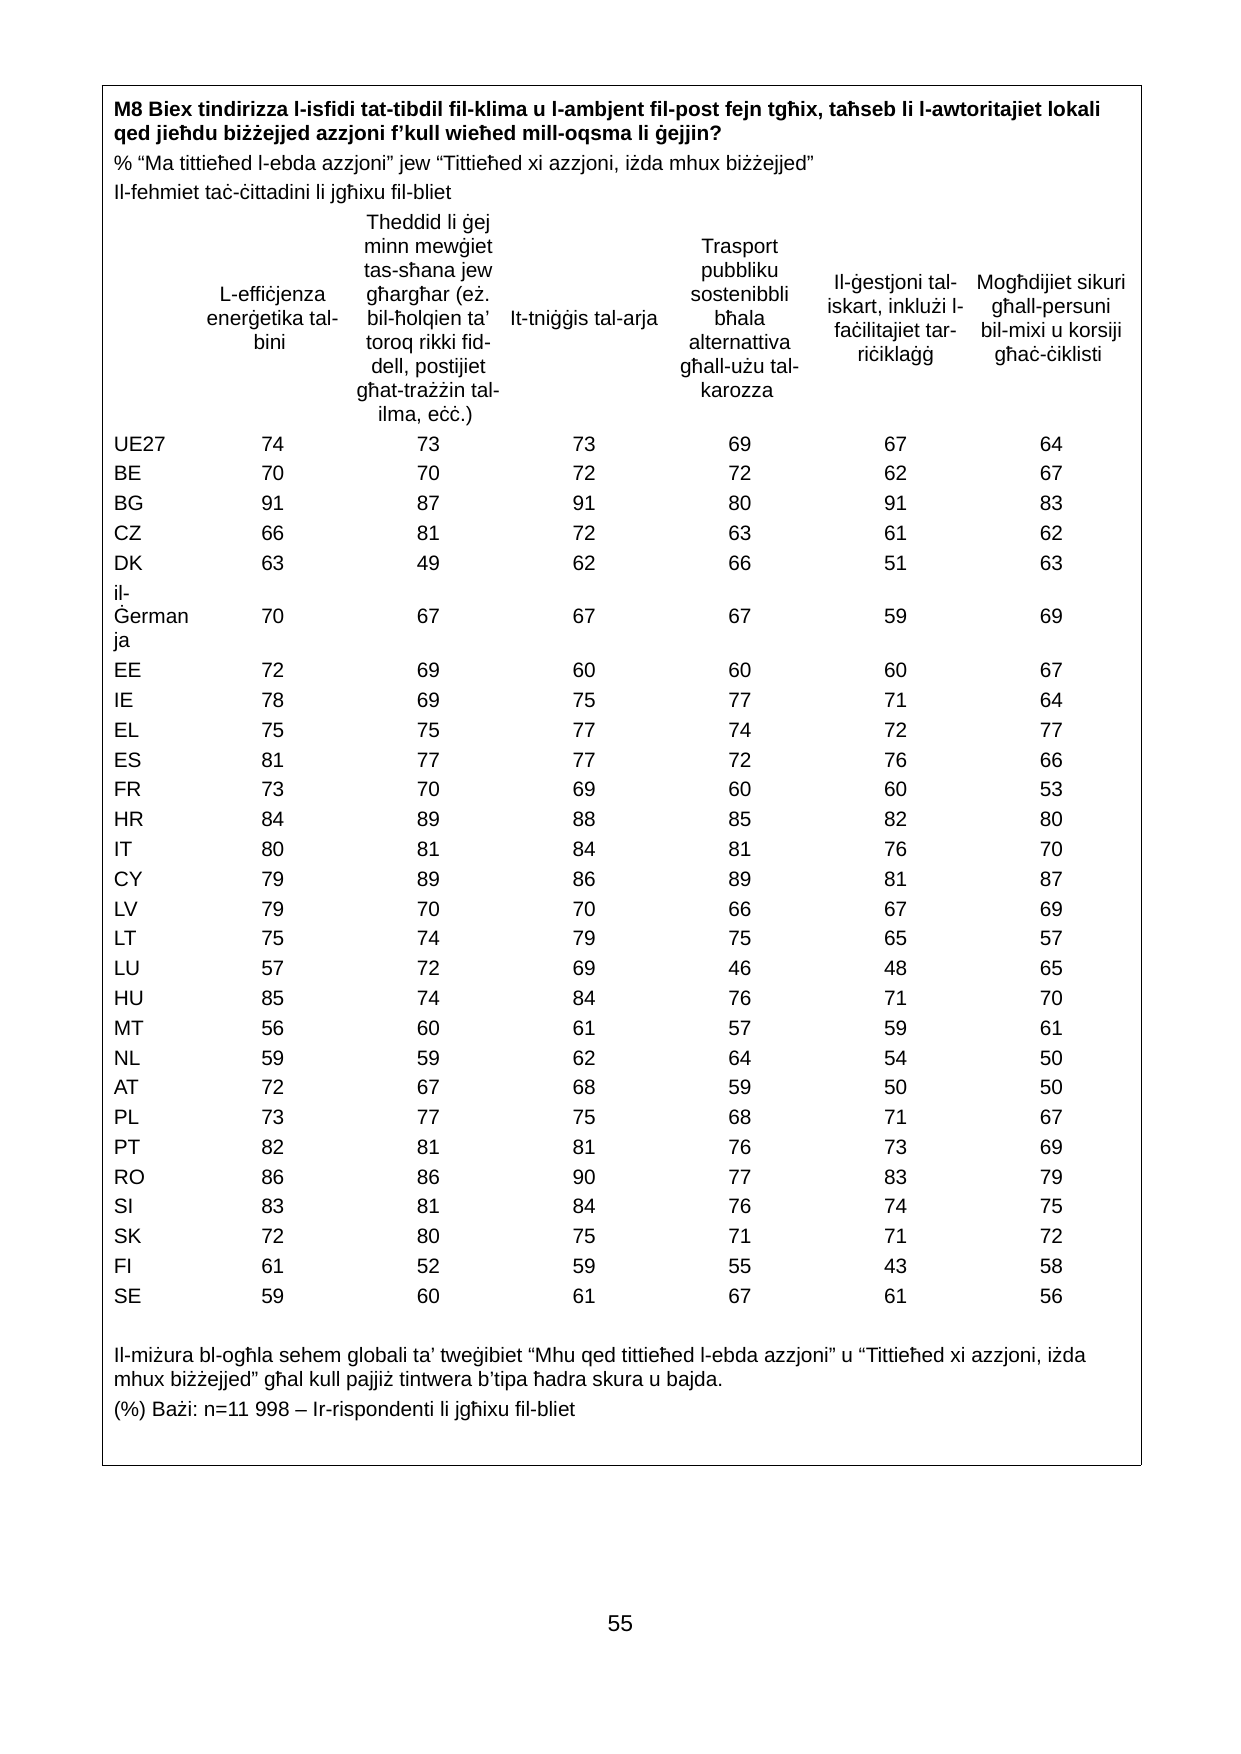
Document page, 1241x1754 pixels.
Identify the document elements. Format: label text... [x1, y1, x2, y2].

table_cell 74 [350, 983, 506, 1013]
table_cell 50 [973, 1043, 1129, 1072]
table_cell 91 [195, 488, 350, 518]
table_cell 89 [350, 864, 506, 893]
table_cell 72 [973, 1221, 1129, 1251]
table_cell il-Ġermanja [111, 578, 194, 655]
table_header M8 Biex tindirizza l-isfidi tat-tibdil fil-klima u l-ambjent fil-post fejn tgħix, taħseb li l-awtoritajiet lokali qed jieħdu biżżejjed azzjoni f’kull wieħed mill-oqsma li ġejjin? [111, 94, 1129, 147]
table_cell 87 [350, 488, 506, 518]
table_cell 70 [973, 983, 1129, 1013]
table_cell HR [111, 804, 194, 834]
table_cell 67 [662, 578, 817, 655]
table_cell 77 [662, 1162, 817, 1191]
table_cell 73 [506, 429, 662, 458]
table_cell 81 [506, 1132, 662, 1162]
table_cell PL [111, 1102, 194, 1132]
table_cell [195, 1311, 350, 1340]
table_cell CY [111, 864, 194, 893]
table_cell 67 [973, 458, 1129, 488]
table_cell 49 [350, 548, 506, 577]
table_cell 70 [350, 894, 506, 923]
table_cell 62 [506, 1043, 662, 1072]
table_cell 59 [506, 1251, 662, 1281]
table_cell 81 [818, 864, 973, 893]
table_cell 59 [195, 1043, 350, 1072]
table_cell SI [111, 1191, 194, 1221]
table_cell 57 [195, 953, 350, 983]
table_cell 83 [195, 1191, 350, 1221]
table_cell Theddid li ġej minn mewġiet tas-sħana jew għargħar (eż. bil-ħolqien ta’ toroq rikki fid-dell, postijiet għat-trażżin tal-ilma, eċċ.) [350, 207, 506, 428]
table_cell 72 [662, 745, 817, 774]
table_cell 62 [818, 458, 973, 488]
table_cell 76 [818, 834, 973, 864]
table_cell SK [111, 1221, 194, 1251]
table_cell 67 [662, 1281, 817, 1311]
table_cell 77 [350, 1102, 506, 1132]
table_cell 68 [662, 1102, 817, 1132]
table_cell 60 [818, 774, 973, 804]
table_cell [506, 1311, 662, 1340]
table_cell 69 [506, 953, 662, 983]
table_cell 58 [973, 1251, 1129, 1281]
table_cell Il-miżura bl-ogħla sehem globali ta’ tweġibiet “Mhu qed tittieħed l-ebda azzjoni” u “Tittieħed xi azzjoni, iżda mhux biżżejjed” għal kull pajjiż tintwera b’tipa ħadra skura u bajda. [111, 1340, 1129, 1394]
table_cell FI [111, 1251, 194, 1281]
table_cell IT [111, 834, 194, 864]
table_cell 81 [195, 745, 350, 774]
table_cell 81 [350, 1132, 506, 1162]
table_cell 72 [195, 1072, 350, 1102]
table_cell 60 [818, 655, 973, 685]
table_cell LV [111, 894, 194, 923]
table_cell NL [111, 1043, 194, 1072]
table_cell BE [111, 458, 194, 488]
table_cell 86 [350, 1162, 506, 1191]
table_cell 60 [350, 1281, 506, 1311]
table_cell AT [111, 1072, 194, 1102]
table_cell 85 [195, 983, 350, 1013]
table_cell 76 [662, 983, 817, 1013]
table_cell 72 [506, 518, 662, 548]
table_cell 70 [195, 458, 350, 488]
table_cell 65 [818, 923, 973, 953]
table_cell 59 [662, 1072, 817, 1102]
table_cell 74 [662, 715, 817, 744]
table_cell 71 [818, 685, 973, 715]
table_cell 77 [506, 745, 662, 774]
table_cell Il-fehmiet taċ-ċittadini li jgħixu fil-bliet [111, 177, 1129, 207]
table_cell LT [111, 923, 194, 953]
table_cell 48 [818, 953, 973, 983]
table_cell 70 [506, 894, 662, 923]
table_cell 75 [506, 1102, 662, 1132]
table_cell 69 [506, 774, 662, 804]
table_cell 75 [506, 1221, 662, 1251]
table_cell 69 [973, 894, 1129, 923]
table_cell 67 [506, 578, 662, 655]
table_cell DK [111, 548, 194, 577]
table_cell Trasport pubbliku sostenibbli bħala alternattiva għall-użu tal-karozza [662, 207, 817, 428]
table_cell EL [111, 715, 194, 744]
table_cell 69 [973, 578, 1129, 655]
table_cell Il-ġestjoni tal-iskart, inklużi l-faċilitajiet tar-riċiklaġġ [818, 207, 973, 428]
table_cell 57 [973, 923, 1129, 953]
table_cell It-tniġġis tal-arja [506, 207, 662, 428]
table_cell 89 [662, 864, 817, 893]
table_cell 65 [973, 953, 1129, 983]
table_cell 60 [662, 655, 817, 685]
table_cell RO [111, 1162, 194, 1191]
table_cell 77 [973, 715, 1129, 744]
table_cell 79 [195, 894, 350, 923]
table_cell 72 [506, 458, 662, 488]
table_cell [111, 1311, 194, 1340]
table_cell 67 [973, 1102, 1129, 1132]
table_cell 61 [506, 1013, 662, 1042]
table_cell 60 [506, 655, 662, 685]
table_cell 50 [973, 1072, 1129, 1102]
table_cell 68 [506, 1072, 662, 1102]
table_cell 66 [662, 894, 817, 923]
table_cell 64 [973, 685, 1129, 715]
table_cell 67 [350, 1072, 506, 1102]
table_cell 77 [662, 685, 817, 715]
table_cell EE [111, 655, 194, 685]
table_cell 66 [662, 548, 817, 577]
table_cell 50 [818, 1072, 973, 1102]
table_cell 80 [350, 1221, 506, 1251]
table_cell 69 [350, 685, 506, 715]
table_cell 79 [195, 864, 350, 893]
table_cell 70 [195, 578, 350, 655]
table_cell 80 [662, 488, 817, 518]
table_cell 67 [973, 655, 1129, 685]
table_cell 71 [662, 1221, 817, 1251]
table_cell 80 [973, 804, 1129, 834]
table_cell 66 [195, 518, 350, 548]
table_cell 73 [195, 774, 350, 804]
table_cell 46 [662, 953, 817, 983]
table_cell 75 [662, 923, 817, 953]
table_cell CZ [111, 518, 194, 548]
table_cell 56 [973, 1281, 1129, 1311]
table_cell 63 [662, 518, 817, 548]
table_cell 76 [662, 1132, 817, 1162]
table_cell 61 [973, 1013, 1129, 1042]
table_cell 79 [973, 1162, 1129, 1191]
table_cell [818, 1311, 973, 1340]
table_cell 80 [195, 834, 350, 864]
table_cell 70 [973, 834, 1129, 864]
table_cell 81 [350, 1191, 506, 1221]
table_cell 71 [818, 983, 973, 1013]
table_cell 73 [195, 1102, 350, 1132]
table_cell 69 [973, 1132, 1129, 1162]
table_cell 59 [818, 578, 973, 655]
table_cell 83 [973, 488, 1129, 518]
table_cell 69 [350, 655, 506, 685]
table_cell 59 [818, 1013, 973, 1042]
table_cell 86 [506, 864, 662, 893]
table_cell 82 [818, 804, 973, 834]
table_cell FR [111, 774, 194, 804]
table_cell 89 [350, 804, 506, 834]
table_cell 78 [195, 685, 350, 715]
table_cell 82 [195, 1132, 350, 1162]
table_cell 70 [350, 774, 506, 804]
table_cell 72 [350, 953, 506, 983]
table_cell 57 [662, 1013, 817, 1042]
table_cell BG [111, 488, 194, 518]
table_cell 75 [973, 1191, 1129, 1221]
table_cell 76 [662, 1191, 817, 1221]
table_cell 73 [350, 429, 506, 458]
table_cell 70 [350, 458, 506, 488]
table_cell 86 [195, 1162, 350, 1191]
table_cell 61 [195, 1251, 350, 1281]
table_cell 74 [195, 429, 350, 458]
table_cell 75 [195, 715, 350, 744]
table_cell 64 [662, 1043, 817, 1072]
table_cell 72 [195, 1221, 350, 1251]
table_cell IE [111, 685, 194, 715]
table_cell 63 [195, 548, 350, 577]
table_cell 75 [195, 923, 350, 953]
table_cell 91 [506, 488, 662, 518]
table_cell 77 [350, 745, 506, 774]
table_cell 84 [506, 1191, 662, 1221]
table_cell 84 [506, 834, 662, 864]
table_cell PT [111, 1132, 194, 1162]
table_cell 81 [662, 834, 817, 864]
table_cell 73 [818, 1132, 973, 1162]
table_cell 43 [818, 1251, 973, 1281]
table_cell 85 [662, 804, 817, 834]
table_cell L-effiċjenza enerġetika tal-bini [195, 207, 350, 428]
table_cell 88 [506, 804, 662, 834]
table_cell 67 [818, 429, 973, 458]
table_cell MT [111, 1013, 194, 1042]
table_cell [973, 1311, 1129, 1340]
table_cell 63 [973, 548, 1129, 577]
table_cell 71 [818, 1221, 973, 1251]
table_cell 67 [818, 894, 973, 923]
table_cell 79 [506, 923, 662, 953]
table_cell UE27 [111, 429, 194, 458]
table_cell 61 [818, 518, 973, 548]
table_cell 54 [818, 1043, 973, 1072]
table_cell 66 [973, 745, 1129, 774]
table_cell 84 [195, 804, 350, 834]
table_cell [111, 207, 194, 428]
table_cell (%) Bażi: n=11 998 – Ir-rispondenti li jgħixu fil-bliet [111, 1394, 1129, 1424]
table_cell 76 [818, 745, 973, 774]
table_cell SE [111, 1281, 194, 1311]
table_cell 67 [350, 578, 506, 655]
table_cell 81 [350, 834, 506, 864]
table_cell HU [111, 983, 194, 1013]
table_cell 61 [506, 1281, 662, 1311]
table_cell 84 [506, 983, 662, 1013]
table_cell LU [111, 953, 194, 983]
table_cell 90 [506, 1162, 662, 1191]
table_cell 71 [818, 1102, 973, 1132]
table_cell 56 [195, 1013, 350, 1042]
table_cell 77 [506, 715, 662, 744]
table_cell 74 [818, 1191, 973, 1221]
table_cell 53 [973, 774, 1129, 804]
table_cell 69 [662, 429, 817, 458]
table_cell 52 [350, 1251, 506, 1281]
table_cell Mogħdijiet sikuri għall-persuni bil-mixi u korsiji għaċ-ċiklisti [973, 207, 1129, 428]
table_cell 60 [350, 1013, 506, 1042]
table_cell 87 [973, 864, 1129, 893]
table_cell % “Ma tittieħed l-ebda azzjoni” jew “Tittieħed xi azzjoni, iżda mhux biżżejjed” [111, 148, 1129, 177]
table_cell 81 [350, 518, 506, 548]
table_cell 59 [195, 1281, 350, 1311]
table_cell 91 [818, 488, 973, 518]
table_cell 74 [350, 923, 506, 953]
table_cell 55 [662, 1251, 817, 1281]
table_cell 62 [973, 518, 1129, 548]
table_cell 51 [818, 548, 973, 577]
table_cell 75 [506, 685, 662, 715]
table_cell 59 [350, 1043, 506, 1072]
table_cell 62 [506, 548, 662, 577]
table_cell 72 [195, 655, 350, 685]
table_cell 61 [818, 1281, 973, 1311]
table_cell 72 [818, 715, 973, 744]
table_cell [662, 1311, 817, 1340]
table_cell ES [111, 745, 194, 774]
table_cell [350, 1311, 506, 1340]
table_cell 75 [350, 715, 506, 744]
table_cell 72 [662, 458, 817, 488]
table_cell 83 [818, 1162, 973, 1191]
table_cell 60 [662, 774, 817, 804]
table_cell 64 [973, 429, 1129, 458]
